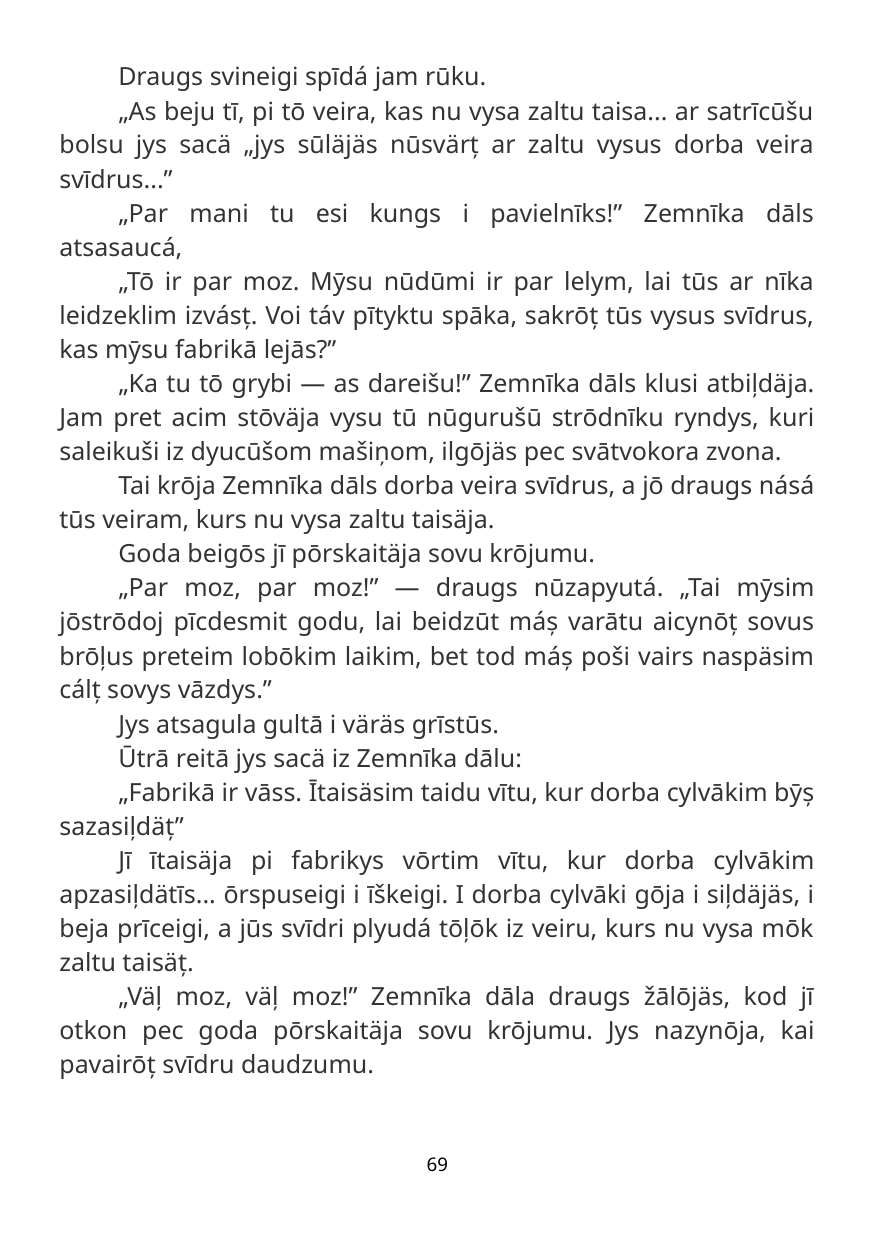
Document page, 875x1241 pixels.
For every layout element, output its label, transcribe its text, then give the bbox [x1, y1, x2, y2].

text Jī ītaisäja pi fabrikys vōrtim vītu, kur dorba cylvākim apzasiļdätīs... ōrspuseigi i īškeigi. I dorba cylvāki gōja i siļdäjäs, i beja prīceigi, a jūs svīdri plyudá tōļōk iz veiru, kurs nu vysa mōk zaltu taisäț. [59, 842, 815, 979]
text „Ka tu tō grybi — as dareišu!” Zemnīka dāls klusi atbiļdäja. Jam pret acim stōväja vysu tū nūgurušū strōdnīku ryndys, kuri saleikuši iz dyucūšom mašiņom, ilgōjäs pec svātvokora zvona. [59, 366, 815, 468]
text „Väļ moz, väļ moz!” Zemnīka dāla draugs žālōjäs, kod jī otkon pec goda pōrskaitäja sovu krōjumu. Jys nazynōja, kai pavairōț svīdru daudzumu. [59, 979, 815, 1081]
text Ūtrā reitā jys sacä iz Zemnīka dālu: [59, 740, 815, 774]
text „As beju tī, pi tō veira, kas nu vysa zaltu taisa... ar satrīcūšu bolsu jys sacä „jys sūläjäs nūsvärț ar zaltu vysus dorba veira svīdrus...” [59, 93, 815, 195]
text Jys atsagula gultā i väräs grīstūs. [59, 706, 815, 740]
text Goda beigōs jī pōrskaitäja sovu krōjumu. [59, 536, 815, 570]
text „Par mani tu esi kungs i pavielnīks!” Zemnīka dāls atsasaucá, [59, 195, 815, 263]
text „Tō ir par moz. Mȳsu nūdūmi ir par lelym, lai tūs ar nīka leidzeklim izvásț. Voi táv pītyktu spāka, sakrōț tūs vysus svīdrus, kas mȳsu fabrikā lejās?” [59, 263, 815, 366]
text Draugs svineigi spīdá jam rūku. [59, 59, 815, 93]
text „Fabrikā ir vāss. Ītaisäsim taidu vītu, kur dorba cylvākim bȳș sazasiļdäț” [59, 774, 815, 842]
text „Par moz, par moz!” — draugs nūzapyutá. „Tai mȳsim jōstrōdoj pīcdesmit godu, lai beidzūt máș varātu aicynōț sovus brōļus preteim lobōkim laikim, bet tod máș poši vairs naspäsim cálț sovys vāzdys.” [59, 570, 815, 706]
text Tai krōja Zemnīka dāls dorba veira svīdrus, a jō draugs násá tūs veiram, kurs nu vysa zaltu taisäja. [59, 468, 815, 536]
